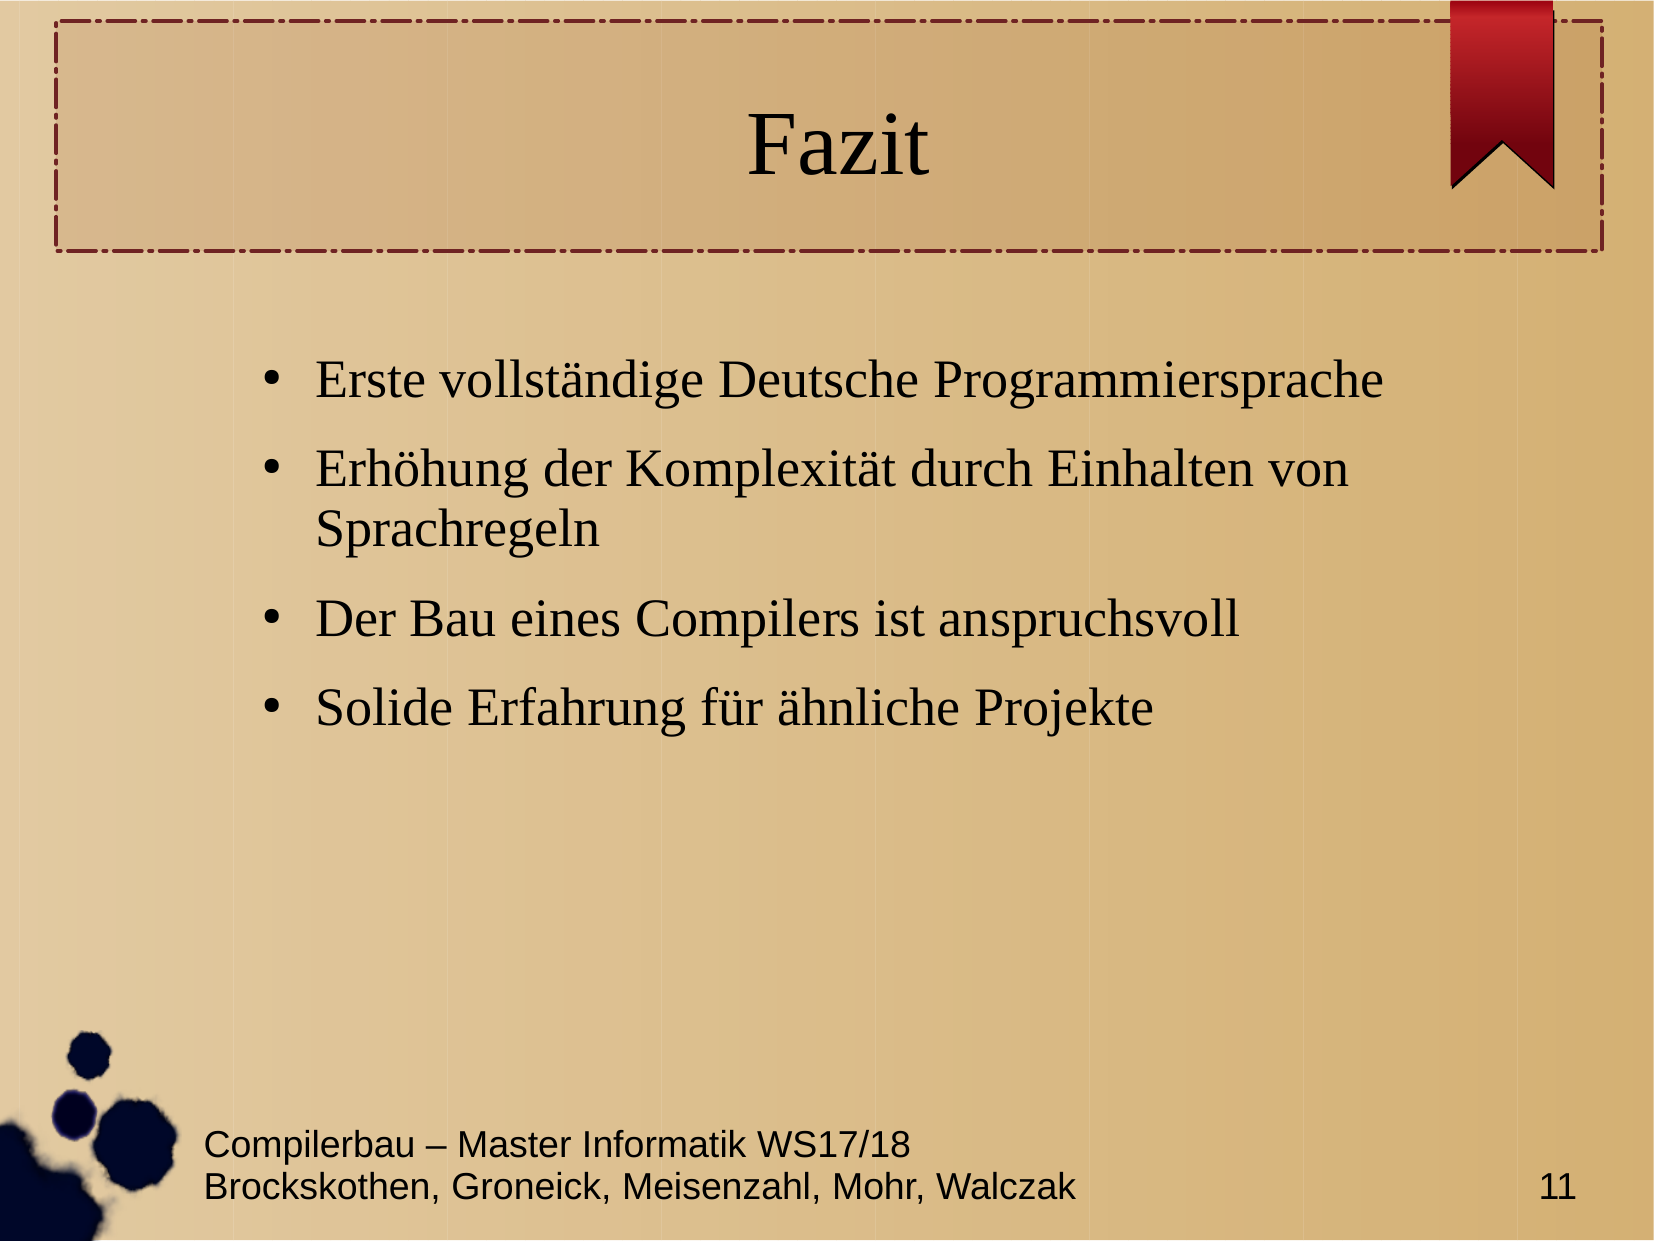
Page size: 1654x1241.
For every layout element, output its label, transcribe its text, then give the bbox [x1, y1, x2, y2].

title Fazit [82, 47, 1595, 229]
list Erste vollständige Deutsche Programmiersprache Erhöhung der Komplexität durch Einhalten von Sprachregeln Der Bau eines Compilers ist anspruchsvoll Solide Erfahrung für ähnliche Projekte [165, 348, 1465, 969]
